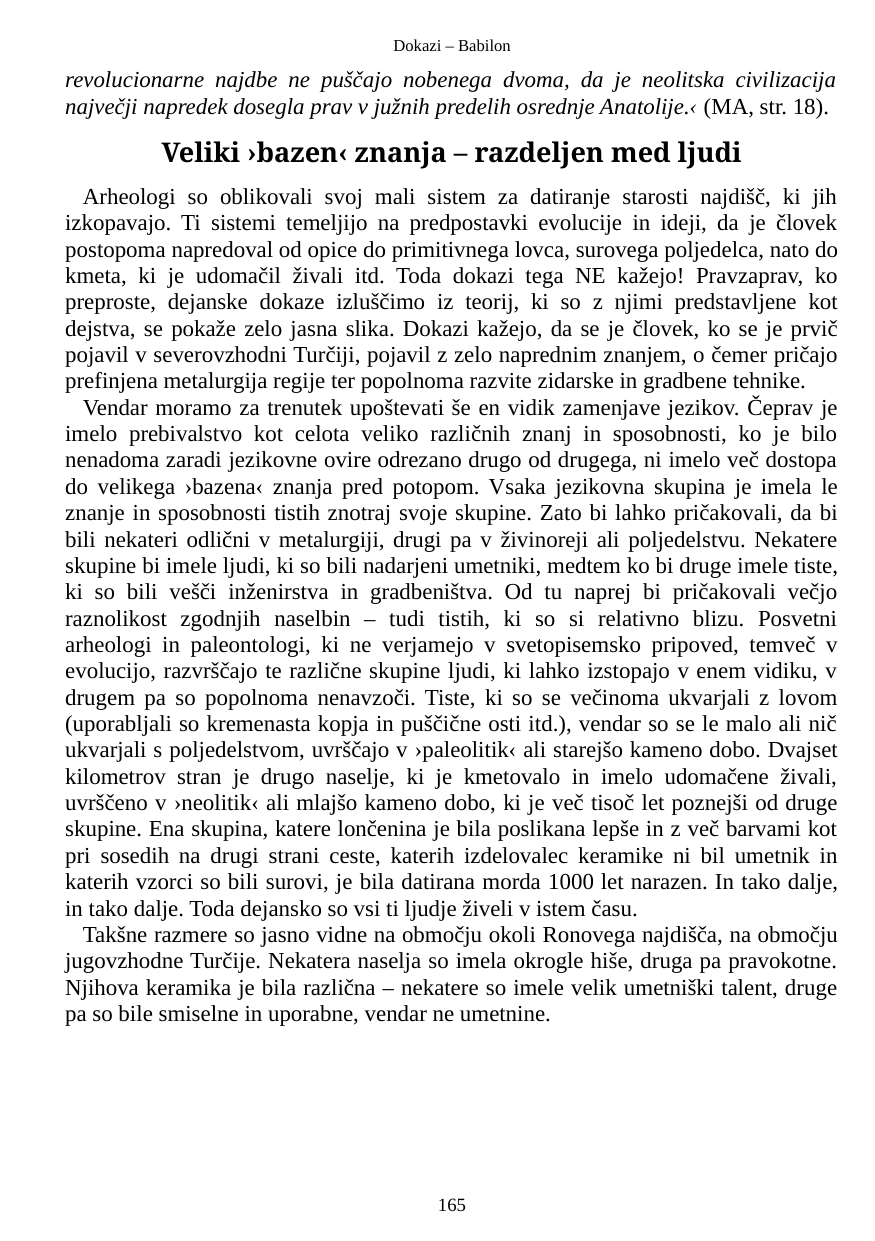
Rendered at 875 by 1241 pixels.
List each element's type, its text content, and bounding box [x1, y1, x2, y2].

text Takšne razmere so jasno vidne na območju okoli Ronovega najdišča, na območju jugovzhodne Turčije. Nekatera naselja so imela okrogle hiše, druga pa pravokotne. Njihova keramika je bila različna – nekatere so imele velik umetniški talent, druge pa so bile smiselne in uporabne, vendar ne umetnine. [65, 921, 839, 1026]
subtitle Veliki ›bazen‹ znanja – razdeljen med ljudi [65, 134, 839, 171]
text Vendar moramo za trenutek upoštevati še en vidik zamenjave jezikov. Čeprav je imelo prebivalstvo kot celota veliko različnih znanj in sposobnosti, ko je bilo nenadoma zaradi jezikovne ovire odrezano drugo od drugega, ni imelo več dostopa do velikega ›bazena‹ znanja pred potopom. Vsaka jezikovna skupina je imela le znanje in sposobnosti tistih znotraj svoje skupine. Zato bi lahko pričakovali, da bi bili nekateri odlični v metalurgiji, drugi pa v živinoreji ali poljedelstvu. Nekatere skupine bi imele ljudi, ki so bili nadarjeni umetniki, medtem ko bi druge imele tiste, ki so bili vešči inženirstva in gradbeništva. Od tu naprej bi pričakovali večjo raznolikost zgodnjih naselbin – tudi tistih, ki so si relativno blizu. Posvetni arheologi in paleontologi, ki ne verjamejo v svetopisemsko pripoved, temveč v evolucijo, razvrščajo te različne skupine ljudi, ki lahko izstopajo v enem vidiku, v drugem pa so popolnoma nenavzoči. Tiste, ki so se večinoma ukvarjali z lovom (uporabljali so kremenasta kopja in puščične osti itd.), vendar so se le malo ali nič ukvarjali s poljedelstvom, uvrščajo v ›paleolitik‹ ali starejšo kameno dobo. Dvajset kilometrov stran je drugo naselje, ki je kmetovalo in imelo udomačene živali, uvrščeno v ›neolitik‹ ali mlajšo kameno dobo, ki je več tisoč let poznejši od druge skupine. Ena skupina, katere lončenina je bila poslikana lepše in z več barvami kot pri sosedih na drugi strani ceste, katerih izdelovalec keramike ni bil umetnik in katerih vzorci so bili surovi, je bila datirana morda 1000 let narazen. In tako dalje, in tako dalje. Toda dejansko so vsi ti ljudje živeli v istem času. [65, 394, 839, 921]
text revolucionarne najdbe ne puščajo nobenega dvoma, da je neolitska civilizacija največji napredek dosegla prav v južnih predelih osrednje Anatolije.‹ (MA, str. 18). [65, 66, 839, 119]
text Arheologi so oblikovali svoj mali sistem za datiranje starosti najdišč, ki jih izkopavajo. Ti sistemi temeljijo na predpostavki evolucije in ideji, da je človek postopoma napredoval od opice do primitivnega lovca, surovega poljedelca, nato do kmeta, ki je udomačil živali itd. Toda dokazi tega NE kažejo! Pravzaprav, ko preproste, dejanske dokaze izluščimo iz teorij, ki so z njimi predstavljene kot dejstva, se pokaže zelo jasna slika. Dokazi kažejo, da se je človek, ko se je prvič pojavil v severovzhodni Turčiji, pojavil z zelo naprednim znanjem, o čemer pričajo prefinjena metalurgija regije ter popolnoma razvite zidarske in gradbene tehnike. [65, 183, 839, 394]
